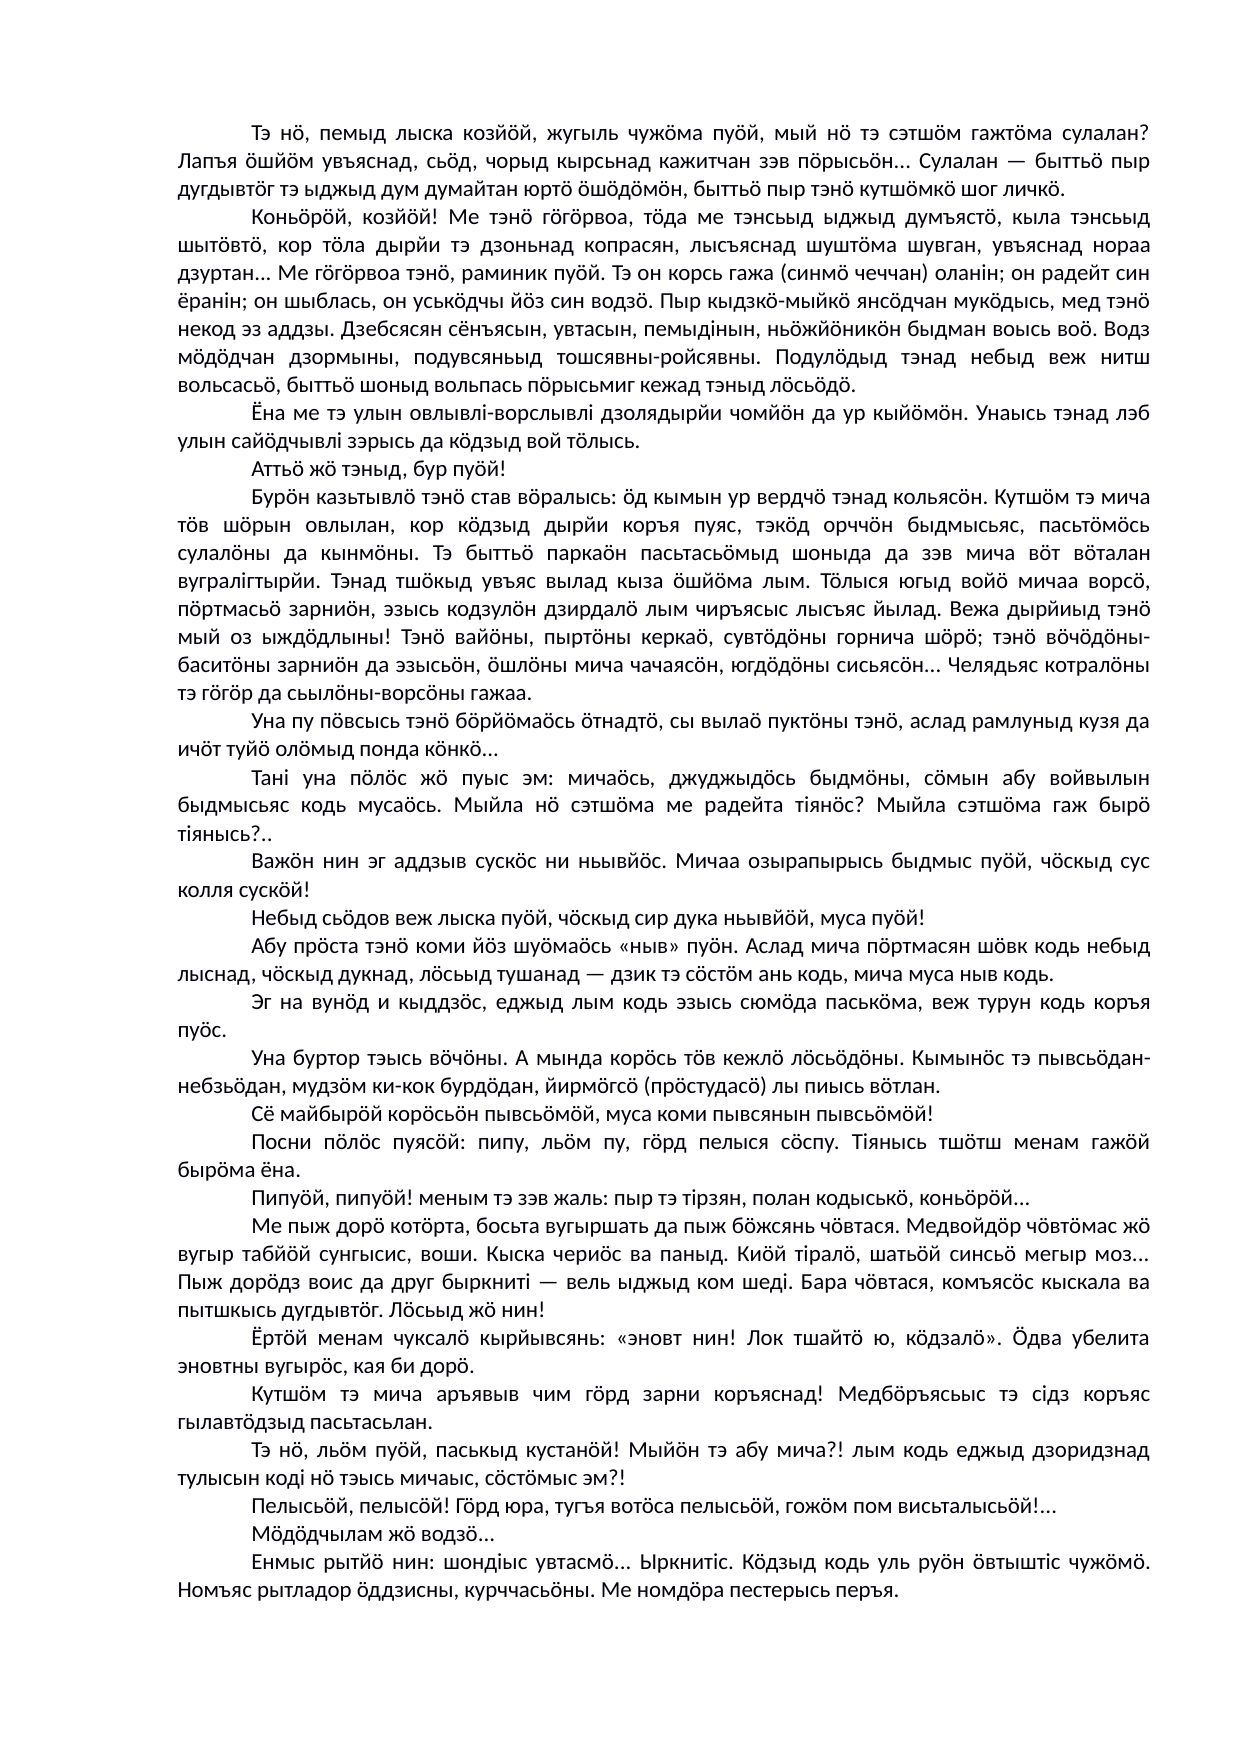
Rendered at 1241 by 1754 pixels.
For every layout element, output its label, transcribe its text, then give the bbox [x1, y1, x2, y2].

text Ёртӧй менам чуксалӧ кырйывсянь: «эновт нин! Лок тшайтӧ ю, кӧдзалӧ». Ӧдва убелита эновтны вугырӧс, кая би дорӧ. [177, 1323, 1152, 1379]
text Енмыс рытйӧ нин: шондіыс увтасмӧ... Ыркнитіс. Кӧдзыд кодь уль руӧн ӧвтыштіс чужӧмӧ. Номъяс рытладор ӧддзисны, курччасьӧны. Ме номдӧра пестерысь перъя. [177, 1547, 1152, 1603]
text Кутшӧм тэ мича аръявыв чим гӧрд зарни коръяснад! Медбӧръясьыс тэ сідз коръяс гылавтӧдзыд пасьтасьлан. [177, 1379, 1152, 1435]
text Сё майбырӧй корӧсьӧн пывсьӧмӧй, муса коми пывсянын пывсьӧмӧй! [177, 1099, 1152, 1127]
text Тэ нӧ, льӧм пуӧй, паськыд кустанӧй! Мыйӧн тэ абу мича?! лым кодь еджыд дзоридзнад тулысын коді нӧ тэысь мичаыс, сӧстӧмыс эм?! [177, 1435, 1152, 1491]
text Пипуӧй, пипуӧй! меным тэ зэв жаль: пыр тэ тірзян, полан кодыськӧ, коньӧрӧй... [177, 1183, 1152, 1211]
text Посни пӧлӧс пуясӧй: пипу, льӧм пу, гӧрд пелыся сӧспу. Тіянысь тшӧтш менам гажӧй бырӧма ёна. [177, 1127, 1152, 1183]
text Тэ нӧ, пемыд лыска козйӧй, жугыль чужӧма пуӧй, мый нӧ тэ сэтшӧм гажтӧма сулалан? Лапъя ӧшйӧм увъяснад, сьӧд, чорыд кырсьнад кажитчан зэв пӧрысьӧн... Сулалан — быттьӧ пыр дугдывтӧг тэ ыджыд дум думайтан юртӧ ӧшӧдӧмӧн, быттьӧ пыр тэнӧ кутшӧмкӧ шог личкӧ. [177, 118, 1152, 202]
text Уна пу пӧвсысь тэнӧ бӧрйӧмаӧсь ӧтнадтӧ, сы вылаӧ пуктӧны тэнӧ, аслад рамлуныд кузя да ичӧт туйӧ олӧмыд понда кӧнкӧ... [177, 707, 1152, 763]
text Ме пыж дорӧ котӧрта, босьта вугыршать да пыж бӧжсянь чӧвтася. Медвойдӧр чӧвтӧмас жӧ вугыр табйӧй сунгысис, воши. Кыска чериӧс ва паныд. Киӧй тіралӧ, шатьӧй синсьӧ мегыр моз... Пыж дорӧдз воис да друг быркниті — вель ыджыд ком шеді. Бара чӧвтася, комъясӧс кыскала ва пытшкысь дугдывтӧг. Лӧсьыд жӧ нин! [177, 1211, 1152, 1323]
text Важӧн нин эг аддзыв сускӧс ни ньывйӧс. Мичаа озырапырысь быдмыс пуӧй, чӧскыд сус колля сускӧй! [177, 847, 1152, 903]
text Абу прӧста тэнӧ коми йӧз шуӧмаӧсь «ныв» пуӧн. Аслад мича пӧртмасян шӧвк кодь небыд лыснад, чӧскыд дукнад, лӧсьыд тушанад — дзик тэ сӧстӧм ань кодь, мича муса ныв кодь. [177, 931, 1152, 987]
text Аттьӧ жӧ тэныд, бур пуӧй! [177, 454, 1152, 482]
text Мӧдӧдчылам жӧ водзӧ... [177, 1519, 1152, 1547]
text Эг на вунӧд и кыддзӧс, еджыд лым кодь эзысь сюмӧда паськӧма, веж турун кодь коръя пуӧс. [177, 987, 1152, 1043]
text Пелысьӧй, пелысӧй! Гӧрд юра, тугъя вотӧса пелысьӧй, гожӧм пом висьталысьӧй!... [177, 1491, 1152, 1519]
text Небыд сьӧдов веж лыска пуӧй, чӧскыд сир дука ньывйӧй, муса пуӧй! [177, 903, 1152, 931]
text Ёна ме тэ улын овлывлі-ворслывлі дзолядырйи чомйӧн да ур кыйӧмӧн. Унаысь тэнад лэб улын сайӧдчывлі зэрысь да кӧдзыд вой тӧлысь. [177, 398, 1152, 454]
text Уна буртор тэысь вӧчӧны. А мында корӧсь тӧв кежлӧ лӧсьӧдӧны. Кымынӧс тэ пывсьӧдан-небзьӧдан, мудзӧм ки-кок бурдӧдан, йирмӧгсӧ (прӧстудасӧ) лы пиысь вӧтлан. [177, 1043, 1152, 1099]
text Коньӧрӧй, козйӧй! Ме тэнӧ гӧгӧрвоа, тӧда ме тэнсьыд ыджыд думъястӧ, кыла тэнсьыд шытӧвтӧ, кор тӧла дырйи тэ дзоньнад копрасян, лысъяснад шуштӧма шувган, увъяснад нораа дзуртан... Ме гӧгӧрвоа тэнӧ, раминик пуӧй. Тэ он корсь гажа (синмӧ чеччан) оланін; он радейт син ёранін; он шыблась, он уськӧдчы йӧз син водзӧ. Пыр кыдзкӧ-мыйкӧ янсӧдчан мукӧдысь, мед тэнӧ некод эз аддзы. Дзебсясян сёнъясын, увтасын, пемыдінын, ньӧжйӧникӧн быдман воысь воӧ. Водз мӧдӧдчан дзормыны, подувсяньыд тошсявны-ройсявны. Подулӧдыд тэнад небыд веж нитш вольсасьӧ, быттьӧ шоныд вольпась пӧрысьмиг кежад тэныд лӧсьӧдӧ. [177, 202, 1152, 398]
text Бурӧн казьтывлӧ тэнӧ став вӧралысь: ӧд кымын ур вердчӧ тэнад кольясӧн. Кутшӧм тэ мича тӧв шӧрын овлылан, кор кӧдзыд дырйи коръя пуяс, тэкӧд орччӧн быдмысьяс, пасьтӧмӧсь сулалӧны да кынмӧны. Тэ быттьӧ паркаӧн пасьтасьӧмыд шоныда да зэв мича вӧт вӧталан вугралігтырйи. Тэнад тшӧкыд увъяс вылад кыза ӧшйӧма лым. Тӧлыся югыд войӧ мичаа ворсӧ, пӧртмасьӧ зарниӧн, эзысь кодзулӧн дзирдалӧ лым чиръясыс лысъяс йылад. Вежа дырйиыд тэнӧ мый оз ыждӧдлыны! Тэнӧ вайӧны, пыртӧны керкаӧ, сувтӧдӧны горнича шӧрӧ; тэнӧ вӧчӧдӧны-баситӧны зарниӧн да эзысьӧн, ӧшлӧны мича чачаясӧн, югдӧдӧны сисьясӧн... Челядьяс котралӧны тэ гӧгӧр да сьылӧны-ворсӧны гажаа. [177, 482, 1152, 707]
text Тані уна пӧлӧс жӧ пуыс эм: мичаӧсь, джуджыдӧсь быдмӧны, сӧмын абу войвылын быдмысьяс кодь мусаӧсь. Мыйла нӧ сэтшӧма ме радейта тіянӧс? Мыйла сэтшӧма гаж бырӧ тіянысь?.. [177, 763, 1152, 847]
